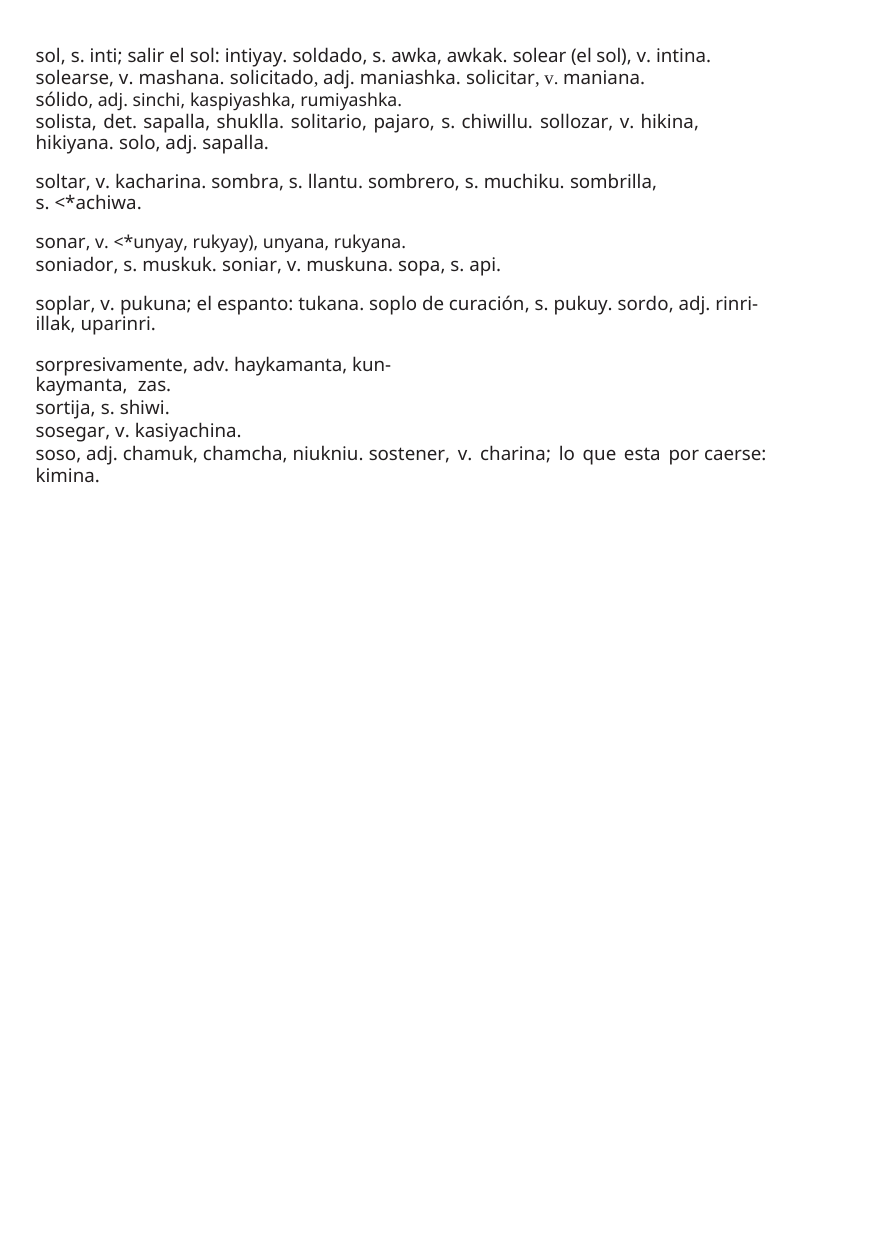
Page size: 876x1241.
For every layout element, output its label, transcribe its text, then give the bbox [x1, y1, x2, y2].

text sólido, adj. sinchi, kaspiyashka, rumiyashka. [35, 90, 856, 111]
text sorpresivamente, adv. haykamanta, kun- [35, 353, 856, 376]
text soplar, v. pukuna; el espanto: tukana. soplo de curación, s. pukuy. sordo, adj. rinri-illak, uparinri. [35, 293, 777, 336]
text soniador, s. muskuk. soniar, v. muskuna. sopa, s. api. [35, 254, 633, 276]
text kaymanta, zas. [35, 376, 856, 396]
text soltar, v. kacharina. sombra, s. llantu. sombrero, s. muchiku. sombrilla, s. <*achiwa. [35, 171, 672, 215]
text solista, det. sapalla, shuklla. solitario, pajaro, s. chiwillu. sollozar, v. hikina, hikiyana. solo, adj. sapalla. [35, 111, 699, 154]
text soso, adj. chamuk, chamcha, niukniu. sostener, v. charina; lo que esta por caerse: kimina. [35, 442, 818, 488]
text sortija, s. shiwi. [35, 396, 856, 419]
text sosegar, v. kasiyachina. [35, 419, 856, 442]
text sol, s. inti; salir el sol: intiyay. soldado, s. awka, awkak. solear (el sol), v. intina. solearse, v. mashana. solicitado, adj. maniashka. solicitar, v. maniana. [35, 44, 718, 90]
text sonar, v. <*unyay, rukyay), unyana, rukyana. [35, 231, 856, 253]
